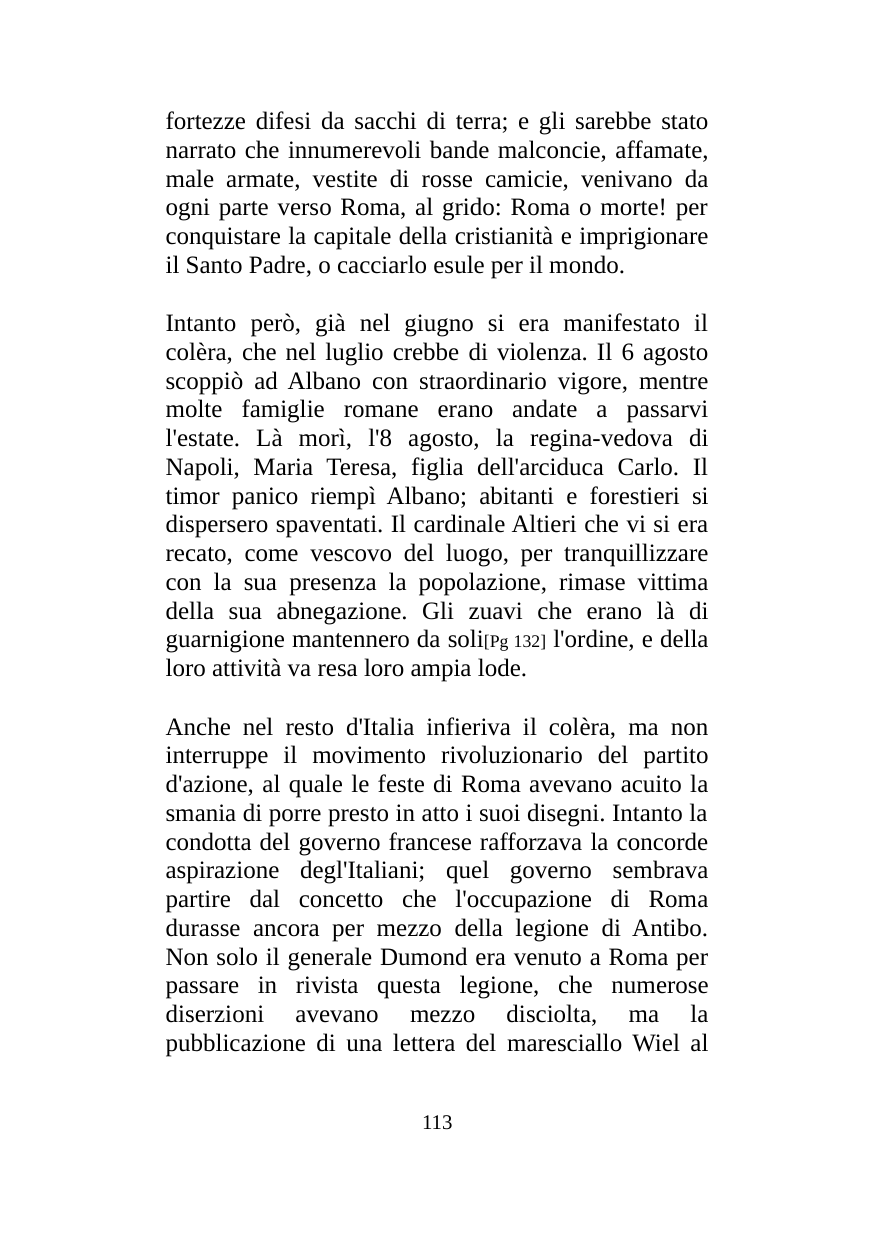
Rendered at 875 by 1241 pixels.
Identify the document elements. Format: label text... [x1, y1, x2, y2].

text Anche nel resto d'Italia infieriva il colèra, ma non interruppe il movimento rivoluzionario del partito d'azione, al quale le feste di Roma avevano acuito la smania di porre presto in atto i suoi disegni. Intanto la condotta del governo francese rafforzava la concorde aspirazione degl'Italiani; quel governo sembrava partire dal concetto che l'occupazione di Roma durasse ancora per mezzo della legione di Antibo. Non solo il generale Dumond era venuto a Roma per passare in rivista questa legione, che numerose diserzioni avevano mezzo disciolta, ma la pubblicazione di una lettera del maresciallo Wiel al [165, 712, 709, 1057]
text Intanto però, già nel giugno si era manifestato il colèra, che nel luglio crebbe di violenza. Il 6 agosto scoppiò ad Albano con straordinario vigore, mentre molte famiglie romane erano andate a passarvi l'estate. Là morì, l'8 agosto, la regina-vedova di Napoli, Maria Teresa, figlia dell'arciduca Carlo. Il timor panico riempì Albano; abitanti e forestieri si dispersero spaventati. Il cardinale Altieri che vi si era recato, come vescovo del luogo, per tranquillizzare con la sua presenza la popolazione, rimase vittima della sua abnegazione. Gli zuavi che erano là di guarnigione mantennero da soli[Pg 132] l'ordine, e della loro attività va resa loro ampia lode. [165, 308, 709, 682]
text fortezze difesi da sacchi di terra; e gli sarebbe stato narrato che innumerevoli bande malconcie, affamate, male armate, vestite di rosse camicie, venivano da ogni parte verso Roma, al grido: Roma o morte! per conquistare la capitale della cristianità e imprigionare il Santo Padre, o cacciarlo esule per il mondo. [165, 106, 709, 279]
